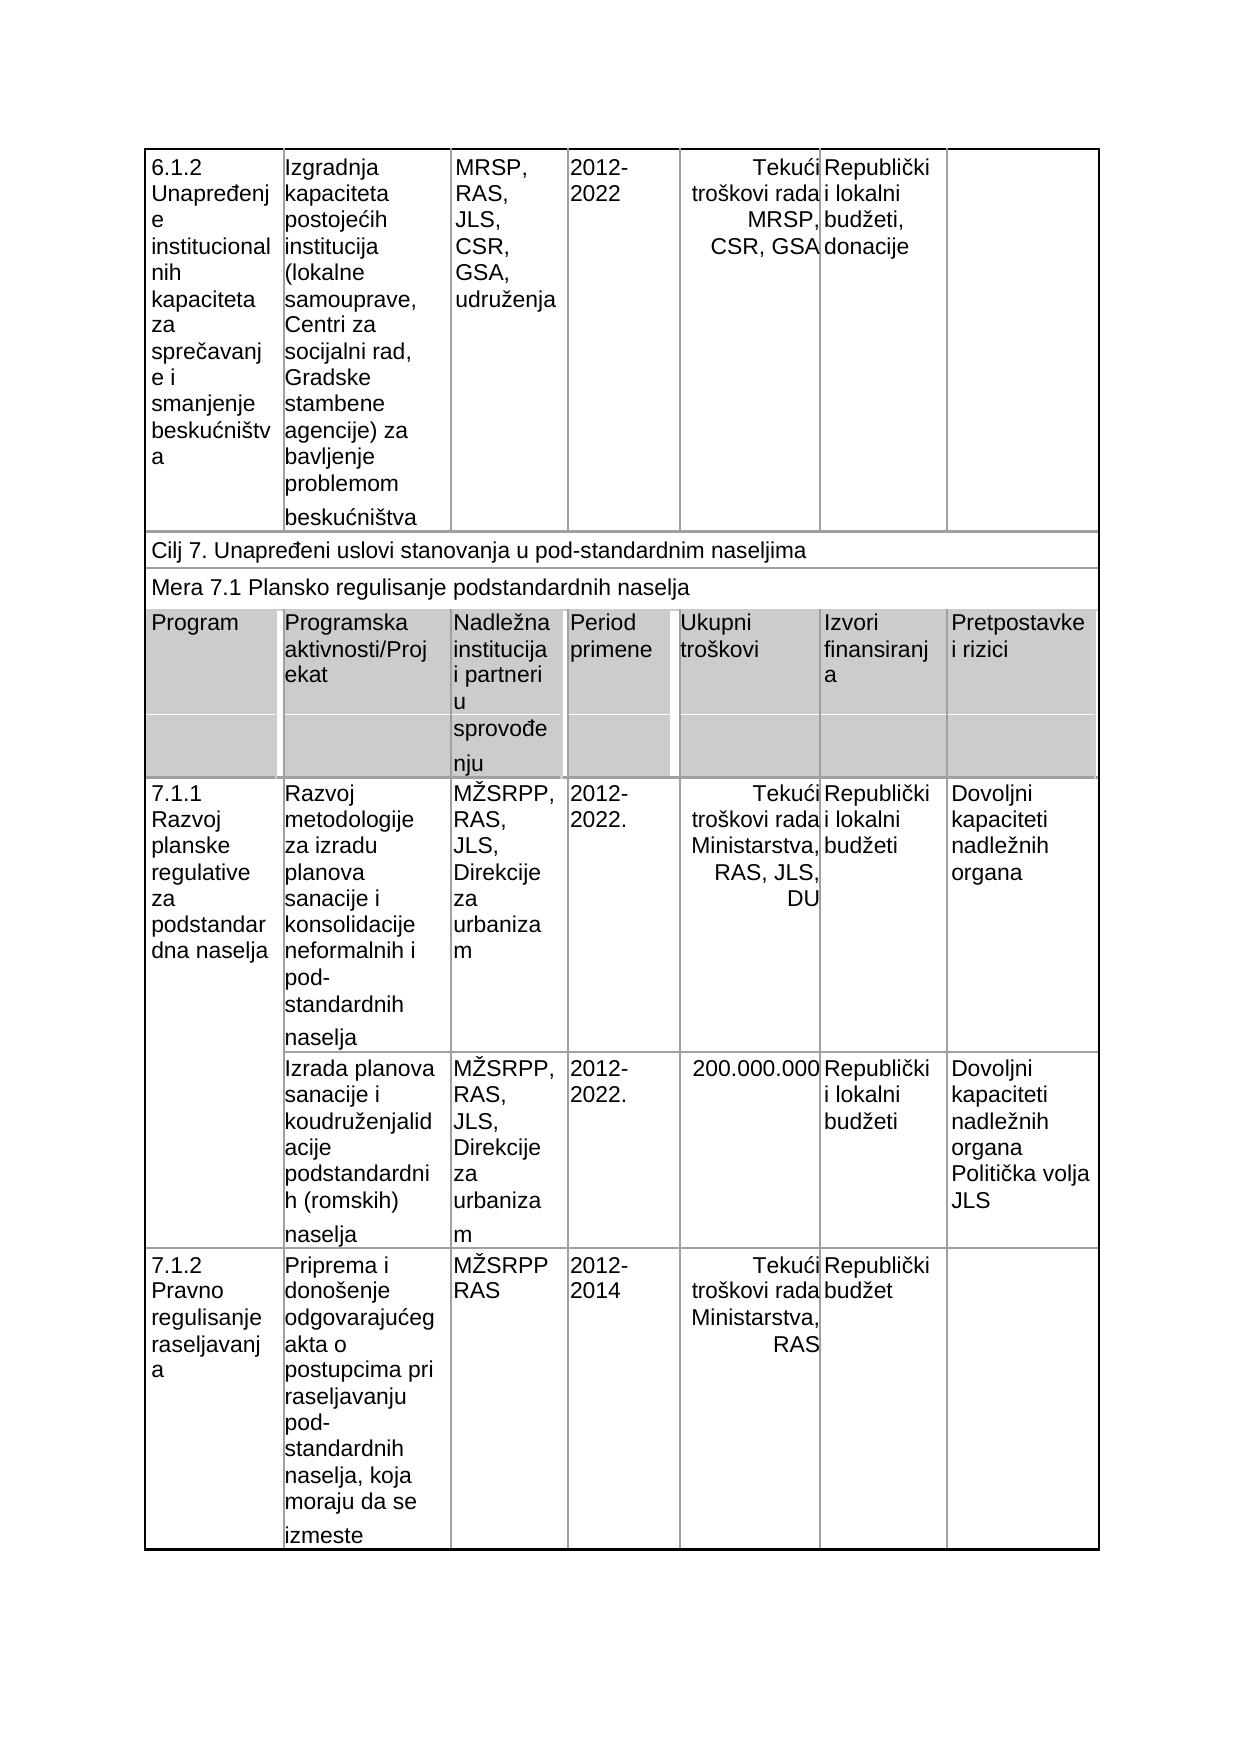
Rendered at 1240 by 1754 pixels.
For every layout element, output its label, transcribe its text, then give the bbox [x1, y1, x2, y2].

table_cell [670, 636, 679, 662]
table_cell [151, 1108, 276, 1134]
table_cell [146, 859, 151, 885]
table_cell [951, 312, 1095, 338]
table_cell [146, 1134, 151, 1161]
table_cell [670, 1053, 679, 1082]
table_cell [561, 338, 567, 365]
table_cell [951, 391, 1095, 417]
table_cell [561, 600, 568, 609]
table_cell [146, 1187, 151, 1213]
table_cell moraju da se [285, 1489, 450, 1515]
table_cell [951, 1331, 1095, 1357]
table_cell [569, 859, 670, 885]
table_cell [951, 885, 1095, 911]
table_cell [951, 1017, 1095, 1051]
table_cell budžeti [824, 833, 946, 859]
table_cell [681, 1410, 819, 1436]
table_header Republički [824, 150, 946, 180]
table_cell [951, 964, 1095, 990]
table_cell nih [151, 259, 283, 286]
table_cell [277, 662, 283, 688]
table_cell [824, 1436, 946, 1462]
table_cell kapaciteti [951, 1082, 1098, 1108]
table_cell [670, 1161, 679, 1187]
table_cell [824, 286, 946, 312]
table_cell [146, 833, 151, 859]
table_cell [824, 938, 946, 964]
table_cell [681, 312, 819, 338]
table_cell [146, 1017, 151, 1051]
table_cell aktivnosti/Proj [285, 636, 450, 662]
table_cell [276, 1161, 283, 1187]
table_cell urbaniza [452, 911, 567, 938]
table_cell troškovi rada [681, 806, 819, 832]
table_cell [951, 1357, 1095, 1383]
table_cell [146, 233, 151, 259]
table_cell [151, 1161, 276, 1187]
table_cell 200.000.000 [681, 1053, 819, 1082]
table_cell [681, 1134, 819, 1161]
table_cell institucional [151, 233, 283, 259]
table_cell Programska [285, 611, 450, 636]
table_cell [569, 233, 670, 259]
table_cell [151, 1213, 276, 1247]
table_cell [670, 338, 679, 365]
table_cell [824, 1462, 946, 1489]
table_cell [670, 1108, 679, 1134]
table_cell [151, 1489, 276, 1515]
table_cell [951, 938, 1095, 964]
table_cell Pretpostavke [951, 611, 1094, 636]
table_cell [276, 1082, 283, 1108]
table_cell [824, 600, 947, 609]
table_cell [681, 417, 819, 444]
table_cell [670, 779, 679, 806]
table_cell [951, 1515, 1095, 1548]
table_cell [569, 1410, 670, 1436]
table_cell 2012- [569, 1053, 670, 1082]
table_cell standardnih [285, 1436, 450, 1462]
table_cell [285, 688, 450, 714]
table_cell [951, 470, 1095, 496]
table_cell [951, 600, 1095, 609]
table_cell [569, 1213, 670, 1247]
table_cell [569, 688, 670, 714]
table_cell naselja [285, 1017, 450, 1051]
table_cell za izradu [285, 833, 450, 859]
table_cell [681, 496, 819, 530]
table_cell [569, 911, 670, 938]
table_cell [569, 496, 670, 530]
table_cell nju [452, 741, 560, 776]
table_cell Politička volja [951, 1161, 1098, 1187]
table_cell GSA, [452, 259, 567, 286]
table_cell MŽSRPP [452, 1249, 567, 1278]
table_cell [681, 964, 819, 990]
table_cell [824, 1489, 946, 1515]
table_cell [561, 470, 567, 496]
table_cell urbaniza [452, 1187, 567, 1213]
table_cell [670, 600, 680, 609]
table_cell [561, 1489, 567, 1515]
table_cell [951, 233, 1095, 259]
table_cell [681, 1383, 819, 1410]
table_cell [563, 715, 567, 741]
table_cell regulisanje [151, 1304, 283, 1331]
table_cell [569, 207, 670, 233]
table_cell [563, 611, 567, 636]
table_cell [452, 990, 561, 1017]
table_cell izmeste [285, 1515, 450, 1548]
table_header [951, 150, 1095, 180]
table_cell i partneri [452, 662, 560, 688]
table_cell [561, 365, 567, 391]
table_cell [951, 286, 1095, 312]
table_cell Nadležna [452, 611, 560, 636]
table_cell [670, 990, 679, 1017]
table_cell m [452, 938, 567, 964]
table_cell [670, 1357, 679, 1383]
table_cell podstandardni [285, 1161, 450, 1187]
table_cell CSR, GSA [681, 233, 819, 259]
table_cell [284, 600, 451, 609]
table_cell [951, 365, 1095, 391]
table_cell [276, 1249, 283, 1278]
table_cell [569, 1108, 670, 1134]
table_cell [285, 741, 450, 776]
table_cell [569, 1331, 670, 1357]
table_cell [276, 470, 283, 496]
table_cell [820, 569, 824, 600]
table_cell [680, 600, 820, 609]
table_cell [670, 938, 679, 964]
table_cell 7.1.2 [146, 1249, 276, 1278]
table_cell [569, 1462, 670, 1489]
table_cell za [151, 312, 283, 338]
table_cell e i [151, 365, 283, 391]
table_cell Republički [824, 1249, 946, 1278]
table_cell Ukupni [681, 611, 819, 636]
table_cell [146, 533, 151, 564]
table_cell Republički [821, 1053, 946, 1082]
table_cell a [151, 1357, 283, 1383]
table_cell [561, 1383, 567, 1410]
table_cell h (romskih) [285, 1187, 450, 1213]
table_cell Unapređenj [151, 180, 283, 207]
table_cell Centri za [285, 312, 450, 338]
table_cell [951, 1436, 1095, 1462]
table_header 2012- [569, 150, 670, 180]
table_cell [146, 715, 151, 741]
table_cell Gradske [285, 365, 450, 391]
table_cell [681, 990, 819, 1017]
table_cell planova [285, 859, 450, 885]
table_cell [569, 741, 670, 776]
table_cell [569, 1304, 670, 1331]
table_cell [824, 859, 946, 885]
table_cell [146, 806, 151, 832]
table_cell [276, 964, 283, 990]
table_cell [146, 1051, 151, 1082]
table_cell RAS, [452, 1082, 567, 1108]
table_cell [146, 470, 151, 496]
table_cell [824, 569, 947, 600]
table_cell budžeti, [824, 207, 946, 233]
table_cell [569, 938, 670, 964]
table_cell problemom [285, 470, 450, 496]
table_cell [951, 180, 1095, 207]
table_cell [561, 417, 567, 444]
table_cell [681, 688, 819, 714]
table_cell [670, 391, 679, 417]
table_cell [824, 1331, 946, 1357]
table_cell [670, 1187, 679, 1213]
table_cell [276, 1489, 283, 1515]
table_cell [146, 365, 151, 391]
table_cell [146, 259, 151, 286]
table_cell donošenje [285, 1278, 450, 1304]
table_cell RAS [681, 1331, 819, 1357]
table_cell [452, 1410, 561, 1436]
table_cell [951, 1304, 1095, 1331]
table_cell [569, 444, 670, 470]
table_cell [561, 1436, 567, 1462]
table_cell [824, 741, 946, 776]
table_cell [569, 1017, 670, 1051]
table_cell [670, 715, 679, 741]
table_cell [681, 1161, 819, 1187]
table_cell [824, 444, 946, 470]
table_cell postupcima pri [285, 1357, 450, 1383]
table_cell [951, 1489, 1095, 1515]
table_cell [569, 1161, 670, 1187]
table_cell [681, 365, 819, 391]
table_cell [146, 1515, 151, 1548]
table_cell [670, 312, 679, 338]
table_cell [452, 365, 561, 391]
table_cell [670, 1278, 679, 1304]
table_cell [951, 741, 1094, 776]
table_cell 2014 [569, 1278, 670, 1304]
table_cell RAS, JLS, [681, 859, 819, 885]
table_cell kapaciteta [151, 286, 283, 312]
table_cell metodologije [285, 806, 450, 832]
table_cell Direkcije [452, 1134, 567, 1161]
table_cell [146, 938, 151, 964]
table_cell [151, 964, 276, 990]
table_cell [951, 1278, 1095, 1304]
table_cell [670, 741, 679, 776]
table_cell [824, 1357, 946, 1383]
table_cell [951, 444, 1095, 470]
table_cell [951, 1249, 1095, 1278]
table_cell [569, 1489, 670, 1515]
table_cell e [151, 207, 283, 233]
table_header Tekući [681, 150, 819, 180]
table_cell [151, 1082, 276, 1108]
table_cell [824, 533, 947, 564]
table_cell [569, 1357, 670, 1383]
table_cell RAS, [452, 180, 567, 207]
table_cell [824, 365, 946, 391]
table_cell [151, 1134, 276, 1161]
table_cell [569, 1187, 670, 1213]
table_cell [824, 911, 946, 938]
table_cell [276, 1134, 283, 1161]
table_cell [670, 1249, 679, 1278]
table_cell [452, 1462, 561, 1489]
table_cell finansiranj [824, 636, 946, 662]
table_cell [681, 444, 819, 470]
table_cell sprečavanj [151, 338, 283, 365]
table_cell organa [951, 859, 1098, 885]
table_cell [569, 312, 670, 338]
table_cell CSR, [452, 233, 567, 259]
table_cell [824, 964, 946, 990]
table_cell [146, 1278, 151, 1304]
table_cell MŽSRPP, [452, 1053, 567, 1082]
table_header MRSP, [452, 150, 567, 180]
table_cell institucija [285, 233, 450, 259]
table_cell 2022. [569, 1082, 670, 1108]
table_cell [561, 496, 567, 530]
table_cell [146, 990, 151, 1017]
table_cell za [452, 1161, 567, 1187]
table_cell udruženja [452, 286, 567, 312]
table_cell socijalni rad, [285, 338, 450, 365]
table_cell [569, 1436, 670, 1462]
table_cell [670, 207, 679, 233]
table_cell [951, 1383, 1095, 1410]
table_cell 2022. [569, 806, 670, 832]
table_cell Pravno [151, 1278, 283, 1304]
table_cell [151, 990, 276, 1017]
table_cell [681, 1436, 819, 1462]
table_cell [947, 569, 951, 600]
table_cell troškovi rada [681, 1278, 819, 1304]
table_cell sanacije i [285, 885, 450, 911]
table_cell [452, 1017, 561, 1051]
table_cell [569, 662, 670, 688]
table_cell [452, 496, 561, 530]
table_cell a [824, 662, 946, 688]
table_cell [146, 417, 151, 444]
table_cell [146, 207, 151, 233]
table_cell [146, 688, 151, 714]
table_cell [824, 312, 946, 338]
table_cell [452, 1383, 561, 1410]
table_cell [951, 338, 1095, 365]
table_cell raseljavanj [151, 1331, 283, 1357]
table_cell troškovi rada [681, 180, 819, 207]
table_cell Mera 7.1 Plansko regulisanje podstandardnih naselja [151, 569, 820, 600]
table_cell [452, 1515, 561, 1548]
table_cell [670, 1331, 679, 1357]
table_cell [452, 338, 561, 365]
table_cell [824, 1017, 946, 1051]
table_cell [681, 662, 819, 688]
table_cell [951, 1462, 1095, 1489]
table_cell [563, 636, 567, 662]
table_cell planske [151, 833, 283, 859]
table_cell [452, 1489, 561, 1515]
table_cell [951, 688, 1094, 714]
table_cell [146, 1357, 151, 1383]
table_cell [452, 391, 561, 417]
table_cell [824, 338, 946, 365]
table_cell [670, 911, 679, 938]
table_cell [681, 1515, 819, 1548]
table_cell [146, 286, 151, 312]
table_cell [561, 1017, 567, 1051]
table_cell stambene [285, 391, 450, 417]
table_cell [276, 1436, 283, 1462]
table_cell [151, 496, 276, 530]
table_cell Dovoljni [951, 779, 1098, 806]
table_cell [276, 1213, 283, 1247]
table_cell [681, 338, 819, 365]
table_cell [151, 1410, 276, 1436]
table_cell odgovarajućeg [285, 1304, 450, 1331]
table_cell [146, 1410, 151, 1436]
table_cell acije [285, 1134, 450, 1161]
table_cell [569, 715, 670, 741]
table_cell [670, 417, 679, 444]
table_cell i lokalni [824, 180, 946, 207]
table_cell beskućništv [151, 417, 283, 444]
table_cell [569, 1383, 670, 1410]
table_cell za [452, 885, 567, 911]
table_cell [670, 496, 679, 530]
table_cell [276, 1410, 283, 1436]
table_cell [681, 1462, 819, 1489]
table_cell [951, 207, 1095, 233]
table_cell [569, 1134, 670, 1161]
table_cell Ministarstva, [681, 833, 819, 859]
table_cell [277, 741, 283, 776]
table_cell [568, 600, 670, 609]
table_cell [151, 1187, 276, 1213]
table_cell [824, 1304, 946, 1331]
table_cell [670, 1134, 679, 1161]
table_cell podstandar [151, 911, 283, 938]
table_cell [146, 636, 151, 662]
table_cell [561, 1331, 567, 1357]
table_cell i lokalni [824, 806, 946, 832]
table_cell [824, 990, 946, 1017]
table_cell [277, 688, 283, 714]
table_cell [951, 569, 1095, 600]
table_cell [824, 1134, 946, 1161]
table_cell [146, 1213, 151, 1247]
table_cell a [151, 444, 283, 470]
table_cell [276, 1017, 283, 1051]
table_cell [146, 611, 151, 636]
table_cell [951, 496, 1095, 530]
table_cell donacije [824, 233, 946, 259]
table_cell [824, 1187, 946, 1213]
table_cell [681, 1108, 819, 1134]
table_cell [824, 470, 946, 496]
table_cell [951, 417, 1095, 444]
table_cell [670, 1383, 679, 1410]
table_cell sanacije i [285, 1082, 450, 1108]
table_cell [569, 417, 670, 444]
table_cell [670, 1410, 679, 1436]
table_header 6.1.2 [146, 150, 276, 180]
table_cell kapaciteti [951, 806, 1098, 832]
table_cell [452, 1436, 561, 1462]
table_cell raseljavanju [285, 1383, 450, 1410]
table_cell ekat [285, 662, 450, 688]
table_cell [146, 1331, 151, 1357]
table_cell [951, 1410, 1095, 1436]
table_cell [670, 1515, 679, 1548]
table_cell primene [569, 636, 670, 662]
table_cell [146, 964, 151, 990]
table_cell [569, 990, 670, 1017]
table_cell [146, 1108, 151, 1134]
table_cell [824, 1515, 946, 1548]
table_cell [681, 259, 819, 286]
table_cell [681, 1017, 819, 1051]
table_cell [670, 688, 679, 714]
table_cell Period [569, 611, 670, 636]
table_cell [146, 911, 151, 938]
table_cell kapaciteta [285, 180, 450, 207]
table_cell [146, 444, 151, 470]
table_cell [670, 470, 679, 496]
table_cell RAS [452, 1278, 567, 1304]
table_cell Tekući [681, 779, 819, 806]
table_cell [452, 444, 561, 470]
table_cell DU [681, 885, 819, 911]
table_cell [670, 259, 679, 286]
table_cell [569, 833, 670, 859]
table_cell [681, 715, 819, 741]
table_cell [681, 1489, 819, 1515]
table_cell [146, 600, 151, 609]
table_cell [277, 715, 283, 741]
table_cell [670, 806, 679, 832]
table_header [276, 150, 283, 180]
table_cell [563, 741, 567, 776]
table_cell [452, 1331, 561, 1357]
table_cell naselja [285, 1213, 450, 1247]
table_cell [146, 338, 151, 365]
table_cell dna naselja [151, 938, 283, 964]
table_cell [824, 688, 946, 714]
table_cell [563, 662, 567, 688]
table_cell Direkcije [452, 859, 567, 885]
table_cell [452, 417, 561, 444]
table_cell [151, 600, 276, 609]
table_cell Izvori [824, 611, 946, 636]
table_cell agencije) za [285, 417, 450, 444]
table_cell [561, 312, 567, 338]
table_cell [670, 365, 679, 391]
table_cell [146, 662, 151, 688]
table_cell [151, 1383, 276, 1410]
table_cell [452, 1304, 561, 1331]
table_cell [451, 600, 561, 609]
table_cell nadležnih [951, 1108, 1098, 1134]
table_cell [151, 741, 275, 776]
table_cell smanjenje [151, 391, 283, 417]
table_cell [276, 496, 283, 530]
table_cell [569, 470, 670, 496]
table_cell 2022 [569, 180, 670, 207]
table_cell [276, 779, 283, 806]
table_cell [146, 180, 151, 207]
table_cell (lokalne [285, 259, 450, 286]
table_cell [146, 1489, 151, 1515]
table_cell [146, 1082, 151, 1108]
table_cell JLS, [452, 833, 567, 859]
table_cell [670, 833, 679, 859]
table_cell [681, 391, 819, 417]
table_cell Priprema i [285, 1249, 450, 1278]
table_cell [670, 1436, 679, 1462]
table_header [670, 150, 679, 180]
table_cell [285, 715, 450, 741]
table_cell [670, 444, 679, 470]
table_cell [824, 391, 946, 417]
table_cell [951, 715, 1094, 741]
table_cell [670, 1213, 679, 1247]
table_cell [824, 715, 946, 741]
table_cell [670, 1462, 679, 1489]
table_cell [951, 662, 1094, 688]
table_cell [569, 1515, 670, 1548]
table_cell JLS, [452, 1108, 567, 1134]
table_cell [670, 885, 679, 911]
table_cell [151, 1051, 276, 1082]
table_cell Republički [824, 779, 946, 806]
table_cell [452, 470, 561, 496]
table_cell [146, 1436, 151, 1462]
table_cell [151, 1436, 276, 1462]
table_cell [824, 885, 946, 911]
table_cell beskućništva [285, 496, 450, 530]
table_cell neformalnih i [285, 938, 450, 964]
table_cell [681, 1357, 819, 1383]
table_cell [276, 1462, 283, 1489]
table_cell regulative [151, 859, 283, 885]
table_cell [681, 286, 819, 312]
table_cell [824, 1161, 946, 1187]
table_cell [569, 391, 670, 417]
table_cell [276, 1051, 283, 1082]
table_cell u [452, 688, 560, 714]
table_cell [569, 365, 670, 391]
table_cell bavljenje [285, 444, 450, 470]
table_cell [563, 688, 567, 714]
table_cell pod- [285, 964, 450, 990]
table_cell [681, 1082, 819, 1108]
table_cell [670, 662, 679, 688]
table_cell [569, 338, 670, 365]
table_cell i rizici [951, 636, 1094, 662]
table_cell budžeti [824, 1108, 946, 1134]
table_cell [561, 1357, 567, 1383]
table_cell [452, 312, 561, 338]
table_cell [670, 286, 679, 312]
table_cell MRSP, [681, 207, 819, 233]
table_cell [681, 1187, 819, 1213]
table_cell [824, 417, 946, 444]
table_cell [951, 259, 1095, 286]
table_cell [670, 964, 679, 990]
table_cell [146, 1304, 151, 1331]
table_cell [561, 964, 567, 990]
table_cell [151, 1515, 276, 1548]
table_cell [151, 1462, 276, 1489]
table_cell MŽSRPP, [452, 779, 567, 806]
table_cell [561, 1462, 567, 1489]
table_cell [681, 938, 819, 964]
table_cell JLS, [452, 207, 567, 233]
table_cell 2012- [569, 1249, 670, 1278]
table_cell [276, 1515, 283, 1548]
table_cell [276, 1108, 283, 1134]
table_cell [452, 1357, 561, 1383]
table_cell troškovi [681, 636, 819, 662]
table_cell standardnih [285, 990, 450, 1017]
table_cell [569, 885, 670, 911]
table_cell [681, 470, 819, 496]
table_cell samouprave, [285, 286, 450, 312]
table_cell [561, 444, 567, 470]
table_cell institucija [452, 636, 560, 662]
table_cell Izrada planova [285, 1053, 450, 1082]
table_cell [951, 533, 1095, 564]
table_cell [276, 600, 284, 609]
table_cell Program [151, 611, 275, 636]
table_cell Ministarstva, [681, 1304, 819, 1331]
table_cell [670, 859, 679, 885]
table_cell [277, 611, 283, 636]
table_cell [146, 391, 151, 417]
table_cell budžet [821, 1278, 946, 1304]
table_cell [146, 1383, 151, 1410]
table_cell [670, 233, 679, 259]
table_cell konsolidacije [285, 911, 450, 938]
table_cell m [452, 1213, 567, 1247]
table_cell Dovoljni [951, 1053, 1098, 1082]
table_cell [824, 1410, 946, 1436]
table_cell [824, 259, 946, 286]
table_cell [276, 1187, 283, 1213]
table_cell pod- [285, 1410, 450, 1436]
table_cell [146, 885, 151, 911]
table_cell [824, 1383, 946, 1410]
table_cell [561, 1515, 567, 1548]
table_cell za [151, 885, 283, 911]
table_cell [151, 662, 275, 688]
table_cell Razvoj [151, 806, 283, 832]
table_cell Tekući [681, 1249, 819, 1278]
table_cell 2012- [569, 779, 670, 806]
table_cell [561, 391, 567, 417]
table_cell akta o [285, 1331, 450, 1357]
table_cell organa [951, 1134, 1098, 1161]
table_cell [146, 312, 151, 338]
table_cell [276, 1383, 283, 1410]
table_cell [151, 636, 275, 662]
table_cell [151, 715, 275, 741]
table_cell [670, 1304, 679, 1331]
table_cell [452, 964, 561, 990]
table_cell [947, 533, 951, 564]
table_cell [569, 259, 670, 286]
table_cell [951, 1213, 1095, 1247]
table_cell postojećih [285, 207, 450, 233]
table_cell [151, 1017, 276, 1051]
table_cell i lokalni [824, 1082, 946, 1108]
table_cell [561, 990, 567, 1017]
table_cell [820, 533, 824, 564]
table_cell [951, 911, 1095, 938]
table_cell [151, 470, 276, 496]
table_cell [670, 1017, 679, 1051]
table_cell [276, 990, 283, 1017]
table_cell [146, 496, 151, 530]
table_cell [569, 286, 670, 312]
table_cell [824, 496, 946, 530]
table_cell koudruženjalid [285, 1108, 450, 1134]
table_cell [681, 741, 819, 776]
table_cell RAS, [452, 806, 567, 832]
table_cell sprovođe [452, 715, 560, 741]
table_header Izgradnja [285, 150, 450, 180]
table_cell Cilj 7. Unapređeni uslovi stanovanja u pod-standardnim naseljima [151, 533, 820, 564]
table_cell [146, 569, 151, 600]
table_cell [670, 611, 679, 636]
table_cell 7.1.1 [146, 779, 276, 806]
table_cell [146, 741, 151, 776]
table_cell naselja, koja [285, 1462, 450, 1489]
table_cell nadležnih [951, 833, 1098, 859]
table_cell [146, 1161, 151, 1187]
table_cell Razvoj [285, 779, 450, 806]
table_cell [146, 1462, 151, 1489]
table_cell [670, 1489, 679, 1515]
table_cell [151, 688, 275, 714]
table_cell JLS [951, 1187, 1098, 1213]
table_cell [561, 1304, 567, 1331]
table_cell [824, 1213, 946, 1247]
table_cell [670, 180, 679, 207]
table_cell [951, 990, 1095, 1017]
table_cell [561, 1410, 567, 1436]
table_cell [277, 636, 283, 662]
table_cell [569, 964, 670, 990]
table_cell [681, 911, 819, 938]
table_cell [670, 1082, 679, 1108]
table_cell [681, 1213, 819, 1247]
